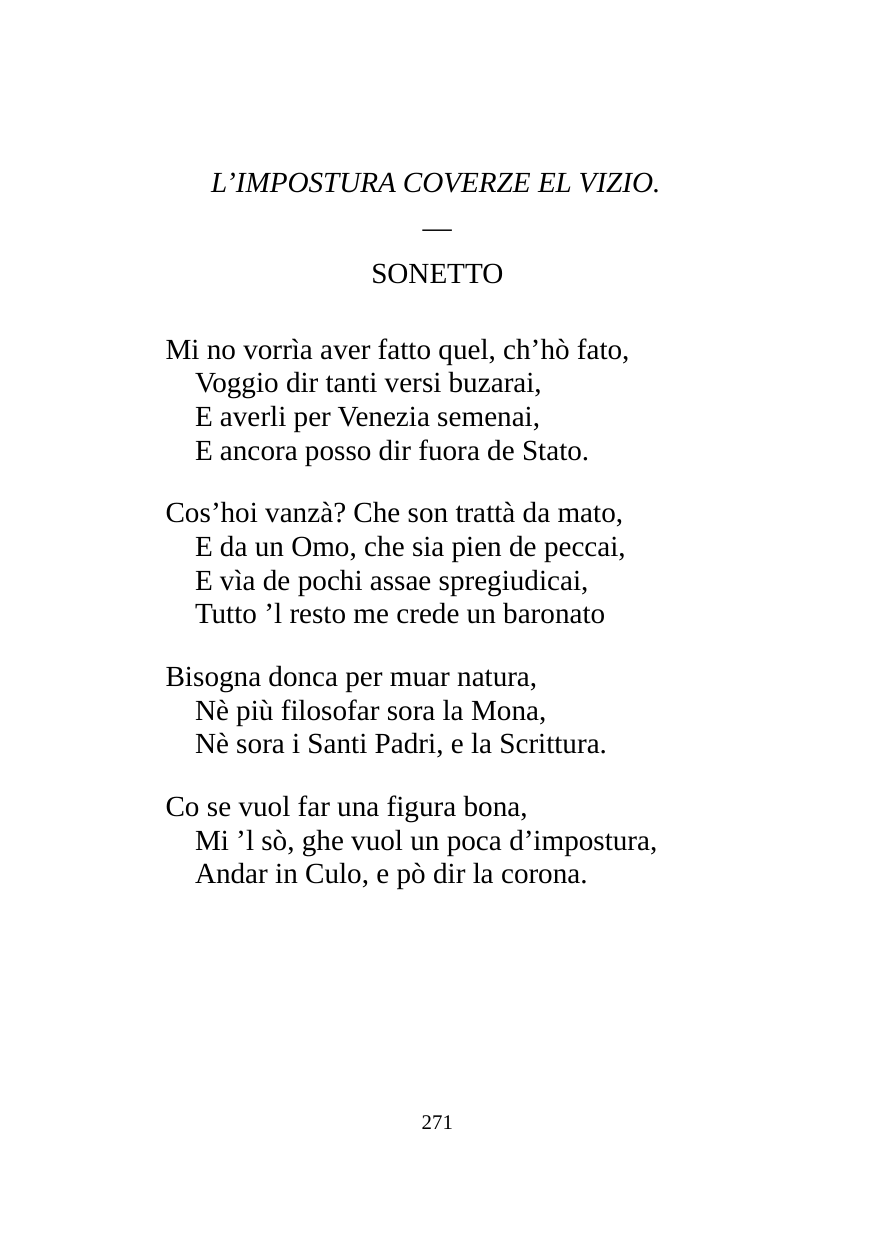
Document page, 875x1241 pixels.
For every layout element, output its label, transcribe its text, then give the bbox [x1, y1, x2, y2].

text SONETTO [106, 257, 768, 290]
text Bisogna donca per muar natura, Nè più filosofar sora la Mona, Nè sora i Santi Padri, e la Scrittura. [165, 659, 768, 760]
text — [106, 211, 768, 244]
text Co se vuol far una figura bona, Mi ’l sò, ghe vuol un poca d’impostura, Andar in Culo, e pò dir la corona. [165, 789, 768, 890]
text Cos’hoi vanzà? Che son trattà da mato, E da un Omo, che sia pien de peccai, E vìa de pochi assae spregiudicai, Tutto ’l resto me crede un baronato [165, 496, 768, 630]
text Mi no vorrìa aver fatto quel, ch’hò fato, Voggio dir tanti versi buzarai, E averli per Venezia semenai, E ancora posso dir fuora de Stato. [165, 332, 768, 466]
subtitle L’IMPOSTURA COVERZE EL VIZIO. [106, 165, 768, 199]
